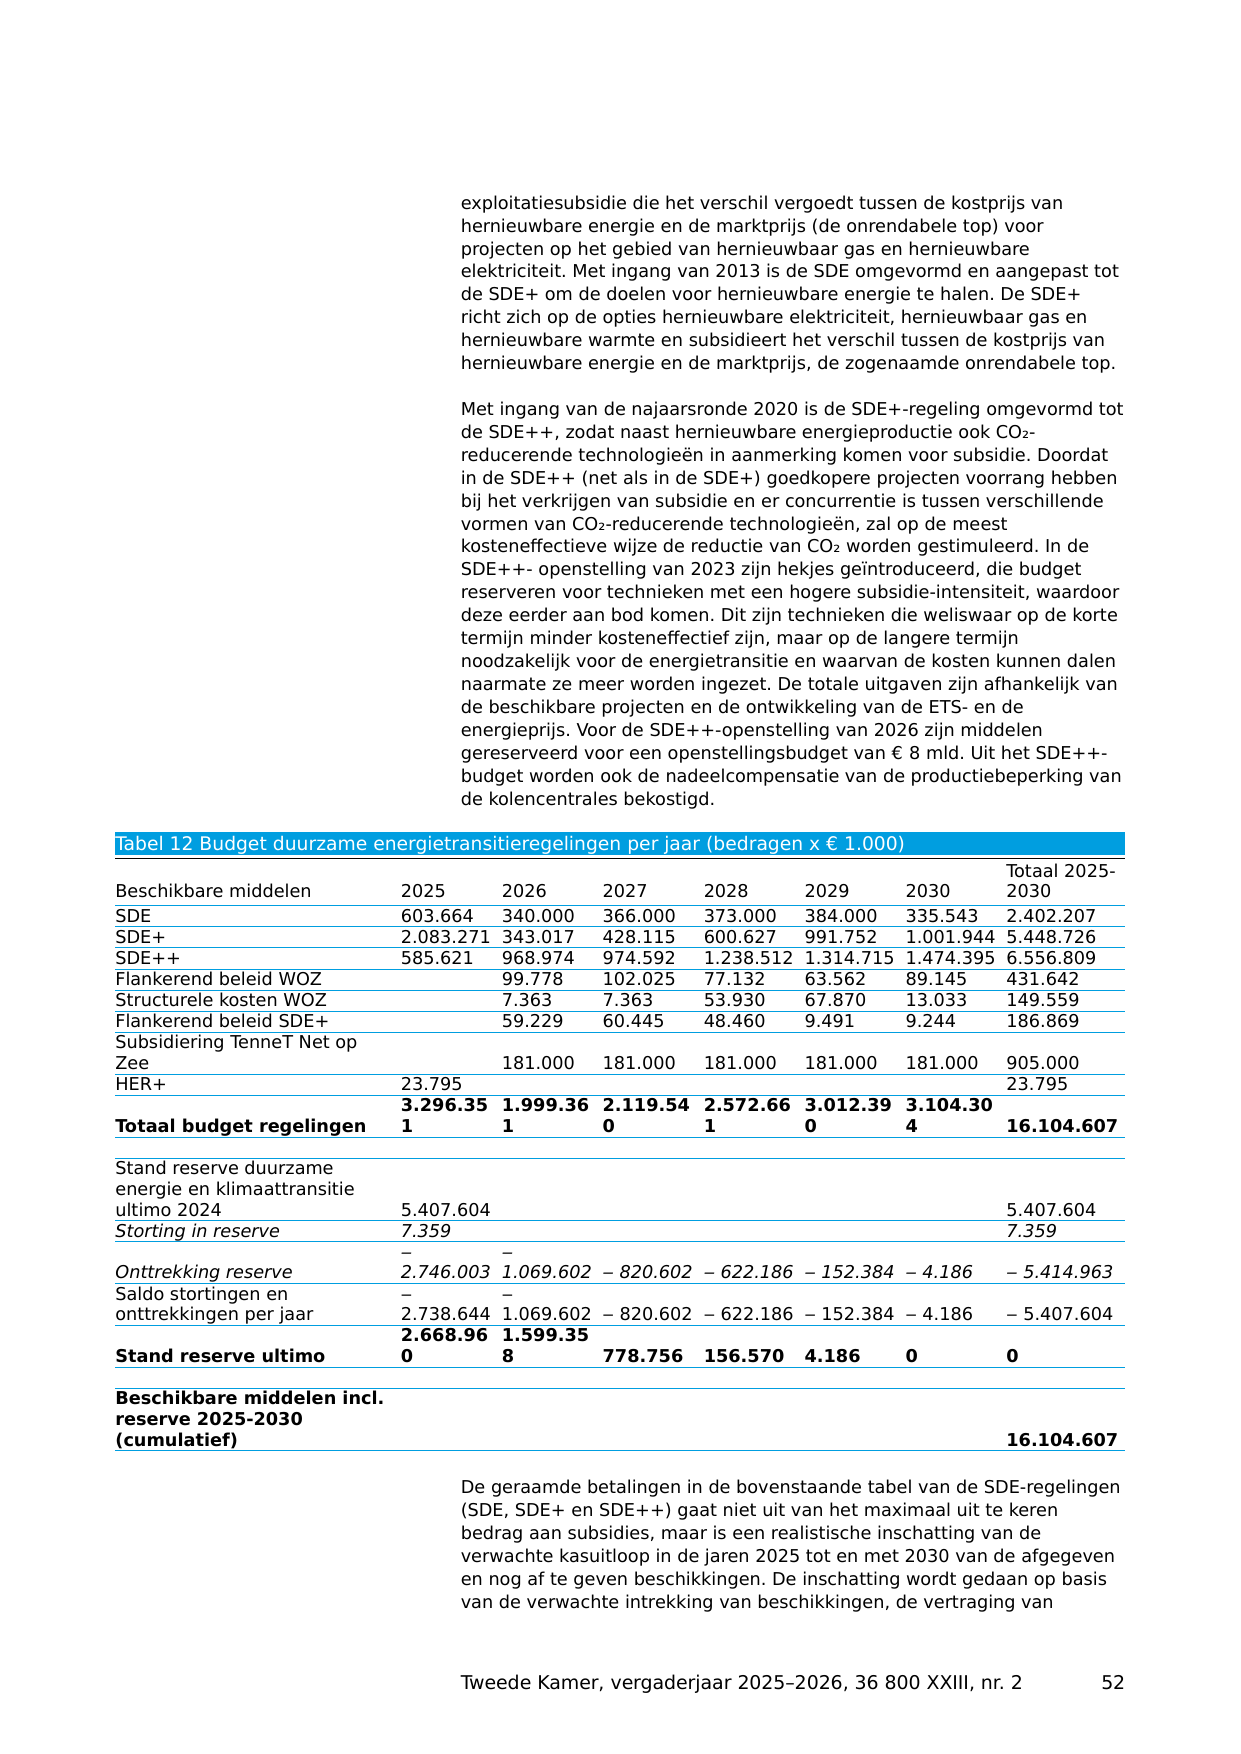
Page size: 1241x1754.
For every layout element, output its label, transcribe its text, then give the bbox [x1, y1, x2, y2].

table_cell 1.001.944 [903, 927, 1003, 947]
table_cell 2.083.271 [398, 927, 499, 947]
table_cell 5.407.604 [398, 1159, 499, 1220]
table_cell 366.000 [600, 906, 701, 926]
table_cell [499, 1159, 599, 1220]
table_cell 89.145 [903, 970, 1003, 989]
table_cell [903, 1221, 1003, 1241]
table_cell [398, 1138, 499, 1158]
table_cell 60.445 [600, 1012, 701, 1032]
table_cell 16.104.607 [1003, 1096, 1125, 1137]
table_cell Flankerend beleid WOZ [115, 970, 398, 989]
table_cell 2027 [600, 859, 701, 905]
table_cell [600, 1221, 701, 1241]
table_cell 1.238.512 [701, 948, 801, 968]
table_cell Saldo stortingen en onttrekkingen per jaar [115, 1284, 398, 1325]
table_cell [398, 991, 499, 1011]
table_cell [115, 1138, 398, 1158]
table_cell [903, 1368, 1003, 1388]
table_cell ‒ 2.746.003 [398, 1242, 499, 1283]
table_cell 102.025 [600, 970, 701, 989]
table_cell 48.460 [701, 1012, 801, 1032]
table_cell [903, 1389, 1003, 1450]
table_cell 181.000 [701, 1033, 801, 1074]
table_cell 7.363 [600, 991, 701, 1011]
table_cell [600, 1138, 701, 1158]
table_cell 778.756 [600, 1326, 701, 1367]
table_cell 431.642 [1003, 970, 1125, 989]
table_cell 343.017 [499, 927, 599, 947]
table_cell [499, 1221, 599, 1241]
table_cell ‒ 152.384 [801, 1242, 902, 1283]
table_cell [499, 1138, 599, 1158]
table_cell [701, 1368, 801, 1388]
table_cell 905.000 [1003, 1033, 1125, 1074]
table_cell 23.795 [1003, 1075, 1125, 1095]
table_cell [398, 1012, 499, 1032]
table_cell Storting in reserve [115, 1221, 398, 1241]
table_cell 4.186 [801, 1326, 902, 1367]
text De geraamde betalingen in de bovenstaande tabel van de SDE-regelingen (SDE, SDE+ en SDE++) gaat niet uit van het maximaal uit te keren bedrag aan subsidies, maar is een realistische inschatting van de verwachte kasuitloop in de jaren 2025 tot en met 2030 van de afgegeven en nog af te geven beschikkingen. De inschatting wordt gedaan op basis van de verwachte intrekking van beschikkingen, de vertraging van [461, 1476, 1125, 1613]
table_cell 2025 [398, 859, 499, 905]
table_cell [600, 1389, 701, 1450]
table_cell [398, 970, 499, 989]
table_cell Beschikbare middelen [115, 859, 398, 905]
table_cell Flankerend beleid SDE+ [115, 1012, 398, 1032]
table_cell 373.000 [701, 906, 801, 926]
table_cell Beschikbare middelen incl. reserve 2025-2030 (cumulatief) [115, 1389, 398, 1450]
table_cell 5.407.604 [1003, 1159, 1125, 1220]
table_cell 149.559 [1003, 991, 1125, 1011]
table_cell [398, 1368, 499, 1388]
table_cell ‒ 4.186 [903, 1242, 1003, 1283]
table_cell HER+ [115, 1075, 398, 1095]
table_cell [115, 1368, 398, 1388]
table_cell 13.033 [903, 991, 1003, 1011]
table_cell ‒ 2.738.644 [398, 1284, 499, 1325]
table_cell 7.359 [398, 1221, 499, 1241]
table_cell [801, 1368, 902, 1388]
table_cell 3.296.351 [398, 1096, 499, 1137]
table_cell 2028 [701, 859, 801, 905]
table_cell 186.869 [1003, 1012, 1125, 1032]
table_cell 991.752 [801, 927, 902, 947]
table_cell 5.448.726 [1003, 927, 1125, 947]
table_cell [1003, 1368, 1125, 1388]
table_cell 974.592 [600, 948, 701, 968]
table_cell ‒ 1.069.602 [499, 1284, 599, 1325]
table_cell 3.104.304 [903, 1096, 1003, 1137]
table_cell [398, 1033, 499, 1074]
table_cell 181.000 [600, 1033, 701, 1074]
table_cell 603.664 [398, 906, 499, 926]
table_cell [600, 1159, 701, 1220]
table_cell ‒ 820.602 [600, 1242, 701, 1283]
table_cell 99.778 [499, 970, 599, 989]
table_cell 968.974 [499, 948, 599, 968]
table_cell 340.000 [499, 906, 599, 926]
table_cell 6.556.809 [1003, 948, 1125, 968]
table_cell 181.000 [801, 1033, 902, 1074]
table_cell 67.870 [801, 991, 902, 1011]
table_cell 2.402.207 [1003, 906, 1125, 926]
table_cell 1.599.358 [499, 1326, 599, 1367]
table_cell 7.359 [1003, 1221, 1125, 1241]
table_cell [701, 1159, 801, 1220]
table_cell Subsidiering TenneT Net op Zee [115, 1033, 398, 1074]
table_cell ‒ 5.414.963 [1003, 1242, 1125, 1283]
table_cell 2030 [903, 859, 1003, 905]
table_cell 384.000 [801, 906, 902, 926]
table_cell Totaal 2025-2030 [1003, 859, 1125, 905]
table_cell [499, 1075, 599, 1095]
table_cell ‒ 5.407.604 [1003, 1284, 1125, 1325]
text exploitatiesubsidie die het verschil vergoedt tussen de kostprijs van hernieuwbare energie en de marktprijs (de onrendabele top) voor projecten op het gebied van hernieuwbaar gas en hernieuwbare elektriciteit. Met ingang van 2013 is de SDE omgevormd en aangepast tot de SDE+ om de doelen voor hernieuwbare energie te halen. De SDE+ richt zich op de opties hernieuwbare elektriciteit, hernieuwbaar gas en hernieuwbare warmte en subsidieert het verschil tussen de kostprijs van hernieuwbare energie en de marktprijs, de zogenaamde onrendabele top. [461, 191, 1125, 374]
table_cell SDE++ [115, 948, 398, 968]
table_cell 2026 [499, 859, 599, 905]
table_cell 181.000 [499, 1033, 599, 1074]
table_cell 428.115 [600, 927, 701, 947]
table_cell 600.627 [701, 927, 801, 947]
table_cell 181.000 [903, 1033, 1003, 1074]
table_cell 3.012.390 [801, 1096, 902, 1137]
table_cell ‒ 622.186 [701, 1284, 801, 1325]
table_cell [701, 1075, 801, 1095]
table_cell 585.621 [398, 948, 499, 968]
table_cell 2.572.661 [701, 1096, 801, 1137]
table_cell 1.999.361 [499, 1096, 599, 1137]
table_cell ‒ 152.384 [801, 1284, 902, 1325]
table_cell [398, 1389, 499, 1450]
table_cell 23.795 [398, 1075, 499, 1095]
table_cell [801, 1389, 902, 1450]
table_cell ‒ 1.069.602 [499, 1242, 599, 1283]
table_cell 2.668.960 [398, 1326, 499, 1367]
table_cell 7.363 [499, 991, 599, 1011]
table_cell [701, 1138, 801, 1158]
table_cell 156.570 [701, 1326, 801, 1367]
table_cell SDE+ [115, 927, 398, 947]
table_cell 2029 [801, 859, 902, 905]
table_cell [801, 1138, 902, 1158]
table_cell ‒ 4.186 [903, 1284, 1003, 1325]
table_cell 9.491 [801, 1012, 902, 1032]
table_cell 59.229 [499, 1012, 599, 1032]
table_cell 9.244 [903, 1012, 1003, 1032]
text Met ingang van de najaarsronde 2020 is de SDE+-regeling omgevormd tot de SDE++, zodat naast hernieuwbare energieproductie ook CO₂- reducerende technologieën in aanmerking komen voor subsidie. Doordat in de SDE++ (net als in de SDE+) goedkopere projecten voorrang hebben bij het verkrijgen van subsidie en er concurrentie is tussen verschillende vormen van CO₂-reducerende technologieën, zal op de meest kosteneffectieve wijze de reductie van CO₂ worden gestimuleerd. In de SDE++- openstelling van 2023 zijn hekjes geïntroduceerd, die budget reserveren voor technieken met een hogere subsidie-intensiteit, waardoor deze eerder aan bod komen. Dit zijn technieken die weliswaar op de korte termijn minder kosteneffectief zijn, maar op de langere termijn noodzakelijk voor de energietransitie en waarvan de kosten kunnen dalen naarmate ze meer worden ingezet. De totale uitgaven zijn afhankelijk van de beschikbare projecten en de ontwikkeling van de ETS- en de energieprijs. Voor de SDE++-openstelling van 2026 zijn middelen gereserveerd voor een openstellingsbudget van € 8 mld. Uit het SDE++-budget worden ook de nadeelcompensatie van de productiebeperking van de kolencentrales bekostigd. [461, 397, 1125, 809]
table_cell [903, 1138, 1003, 1158]
table_cell [801, 1075, 902, 1095]
table_cell [600, 1368, 701, 1388]
table_cell [701, 1389, 801, 1450]
table_cell [903, 1159, 1003, 1220]
table_cell Structurele kosten WOZ [115, 991, 398, 1011]
table_cell [801, 1159, 902, 1220]
table_cell 0 [1003, 1326, 1125, 1367]
table_cell 63.562 [801, 970, 902, 989]
table_cell Stand reserve ultimo [115, 1326, 398, 1367]
table_cell 16.104.607 [1003, 1389, 1125, 1450]
table_cell 1.474.395 [903, 948, 1003, 968]
table_cell ‒ 622.186 [701, 1242, 801, 1283]
table_cell Stand reserve duurzame energie en klimaattransitie ultimo 2024 [115, 1159, 398, 1220]
table_cell Onttrekking reserve [115, 1242, 398, 1283]
table_cell 53.930 [701, 991, 801, 1011]
table_cell [1003, 1138, 1125, 1158]
table_cell SDE [115, 906, 398, 926]
table_cell Totaal budget regelingen [115, 1096, 398, 1137]
table_cell 0 [903, 1326, 1003, 1367]
table_cell 77.132 [701, 970, 801, 989]
table_cell [600, 1075, 701, 1095]
table_cell [499, 1368, 599, 1388]
table_cell [701, 1221, 801, 1241]
table_cell [499, 1389, 599, 1450]
table_cell ‒ 820.602 [600, 1284, 701, 1325]
table_cell 2.119.540 [600, 1096, 701, 1137]
table_cell [903, 1075, 1003, 1095]
table_cell 1.314.715 [801, 948, 902, 968]
table_cell [801, 1221, 902, 1241]
table_cell 335.543 [903, 906, 1003, 926]
